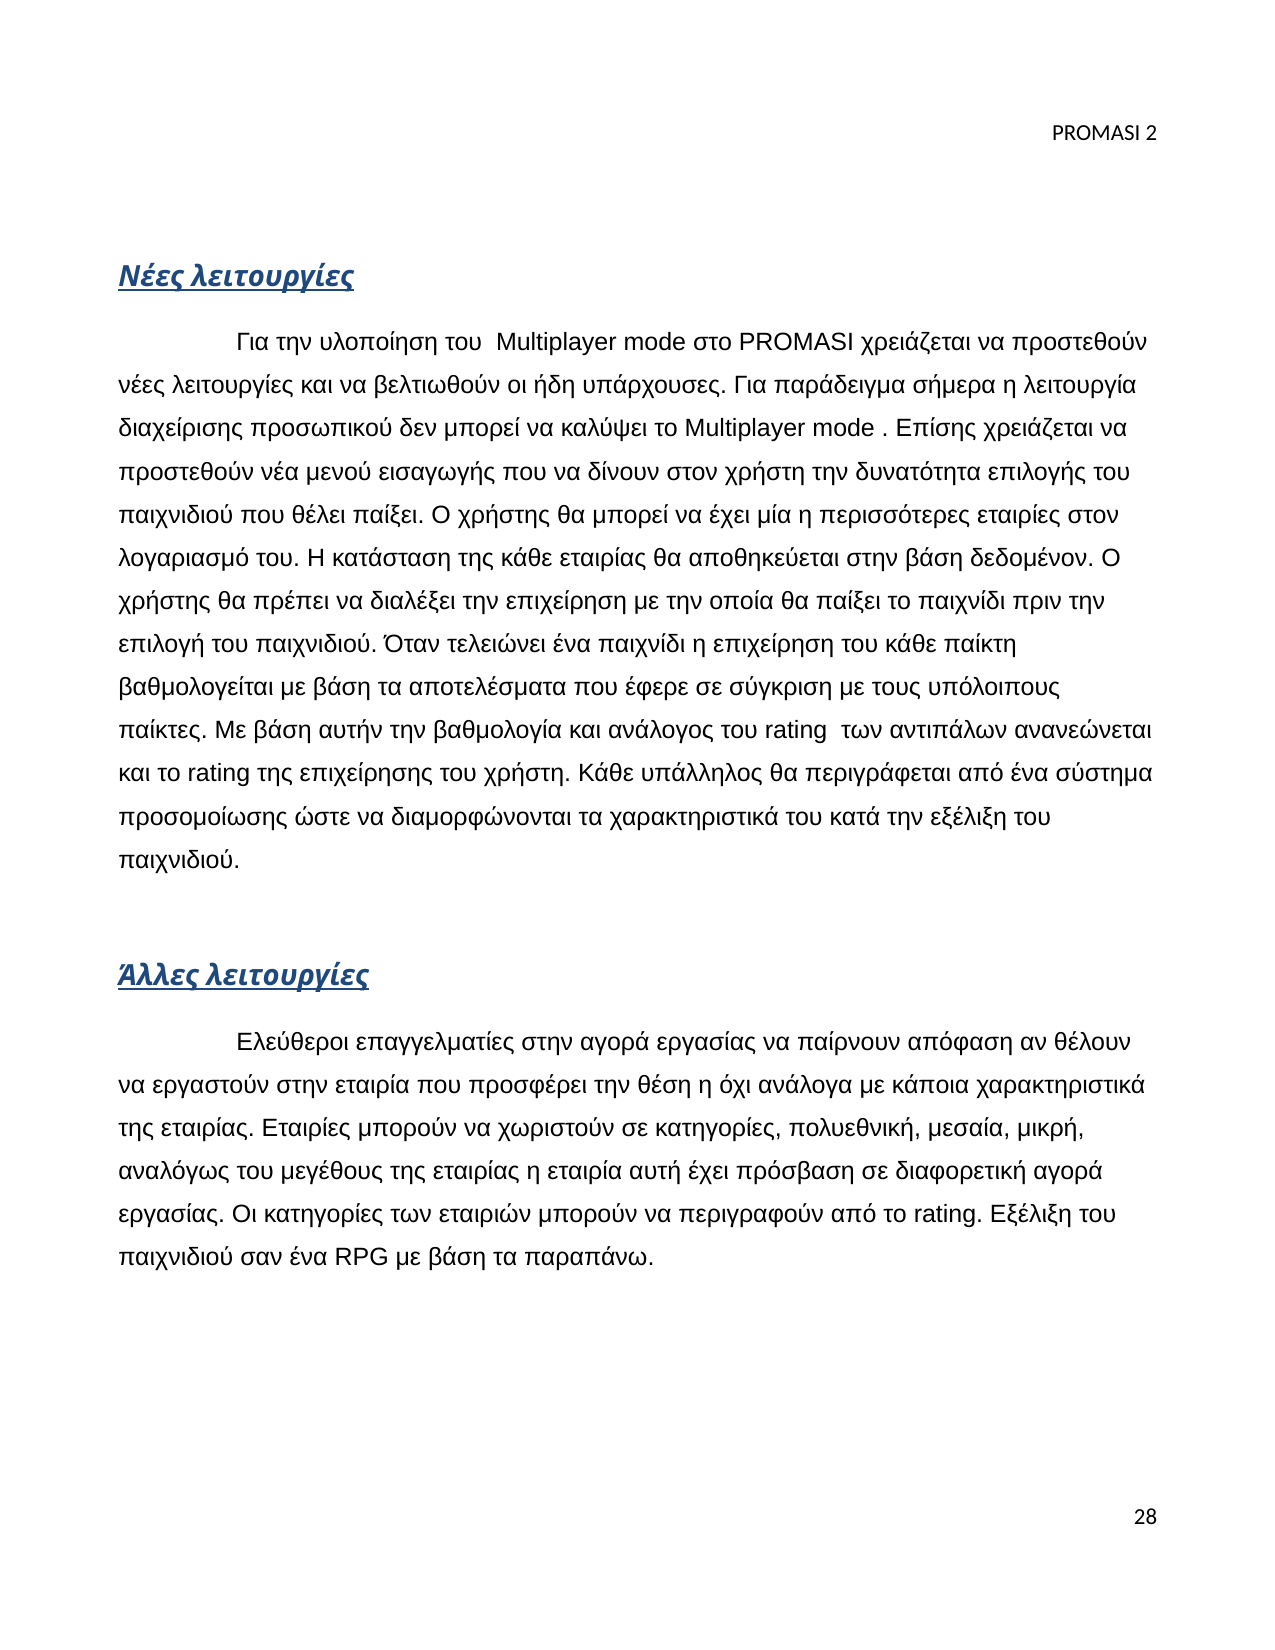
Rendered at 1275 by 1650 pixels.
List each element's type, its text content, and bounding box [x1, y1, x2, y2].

subtitle Άλλες λειτουργίες [118, 955, 1157, 994]
text Ελεύθεροι επαγγελματίες στην αγορά εργασίας να παίρνουν απόφαση αν θέλουν να εργαστούν στην εταιρία που προσφέρει την θέση η όχι ανάλογα με κάποια χαρακτηριστικά της εταιρίας. Εταιρίες μπορούν να χωριστούν σε κατηγορίες, πολυεθνική, μεσαία, μικρή, αναλόγως του μεγέθους της εταιρίας η εταιρία αυτή έχει πρόσβαση σε διαφορετική αγορά εργασίας. Οι κατηγορίες των εταιριών μπορούν να περιγραφούν από το rating. Εξέλιξη του παιχνιδιού σαν ένα RPG με βάση τα παραπάνω. [118, 1027, 1157, 1271]
text Για την υλοποίηση του Μultiplayer mode στο PROMASI χρειάζεται να προστεθούν νέες λειτουργίες και να βελτιωθούν οι ήδη υπάρχουσες. Για παράδειγμα σήμερα η λειτουργία διαχείρισης προσωπικού δεν μπορεί να καλύψει το Multiplayer mode . Επίσης χρειάζεται να προστεθούν νέα μενού εισαγωγής που να δίνουν στον χρήστη την δυνατότητα επιλογής του παιχνιδιού που θέλει παίξει. Ο χρήστης θα μπορεί να έχει μία η περισσότερες εταιρίες στον λογαριασμό του. Η κατάσταση της κάθε εταιρίας θα αποθηκεύεται στην βάση δεδομένον. Ο χρήστης θα πρέπει να διαλέξει την επιχείρηση με την οποία θα παίξει το παιχνίδι πριν την επιλογή του παιχνιδιού. Όταν τελειώνει ένα παιχνίδι η επιχείρηση του κάθε παίκτη βαθμολογείται με βάση τα αποτελέσματα που έφερε σε σύγκριση με τους υπόλοιπους παίκτες. Με βάση αυτήν την βαθμολογία και ανάλογος του rating των αντιπάλων ανανεώνεται και το rating της επιχείρησης του χρήστη. Κάθε υπάλληλος θα περιγράφεται από ένα σύστημα προσομοίωσης ώστε να διαμορφώνονται τα χαρακτηριστικά του κατά την εξέλιξη του παιχνιδιού. [118, 327, 1157, 873]
subtitle Νέες λειτουργίες [118, 255, 1157, 295]
